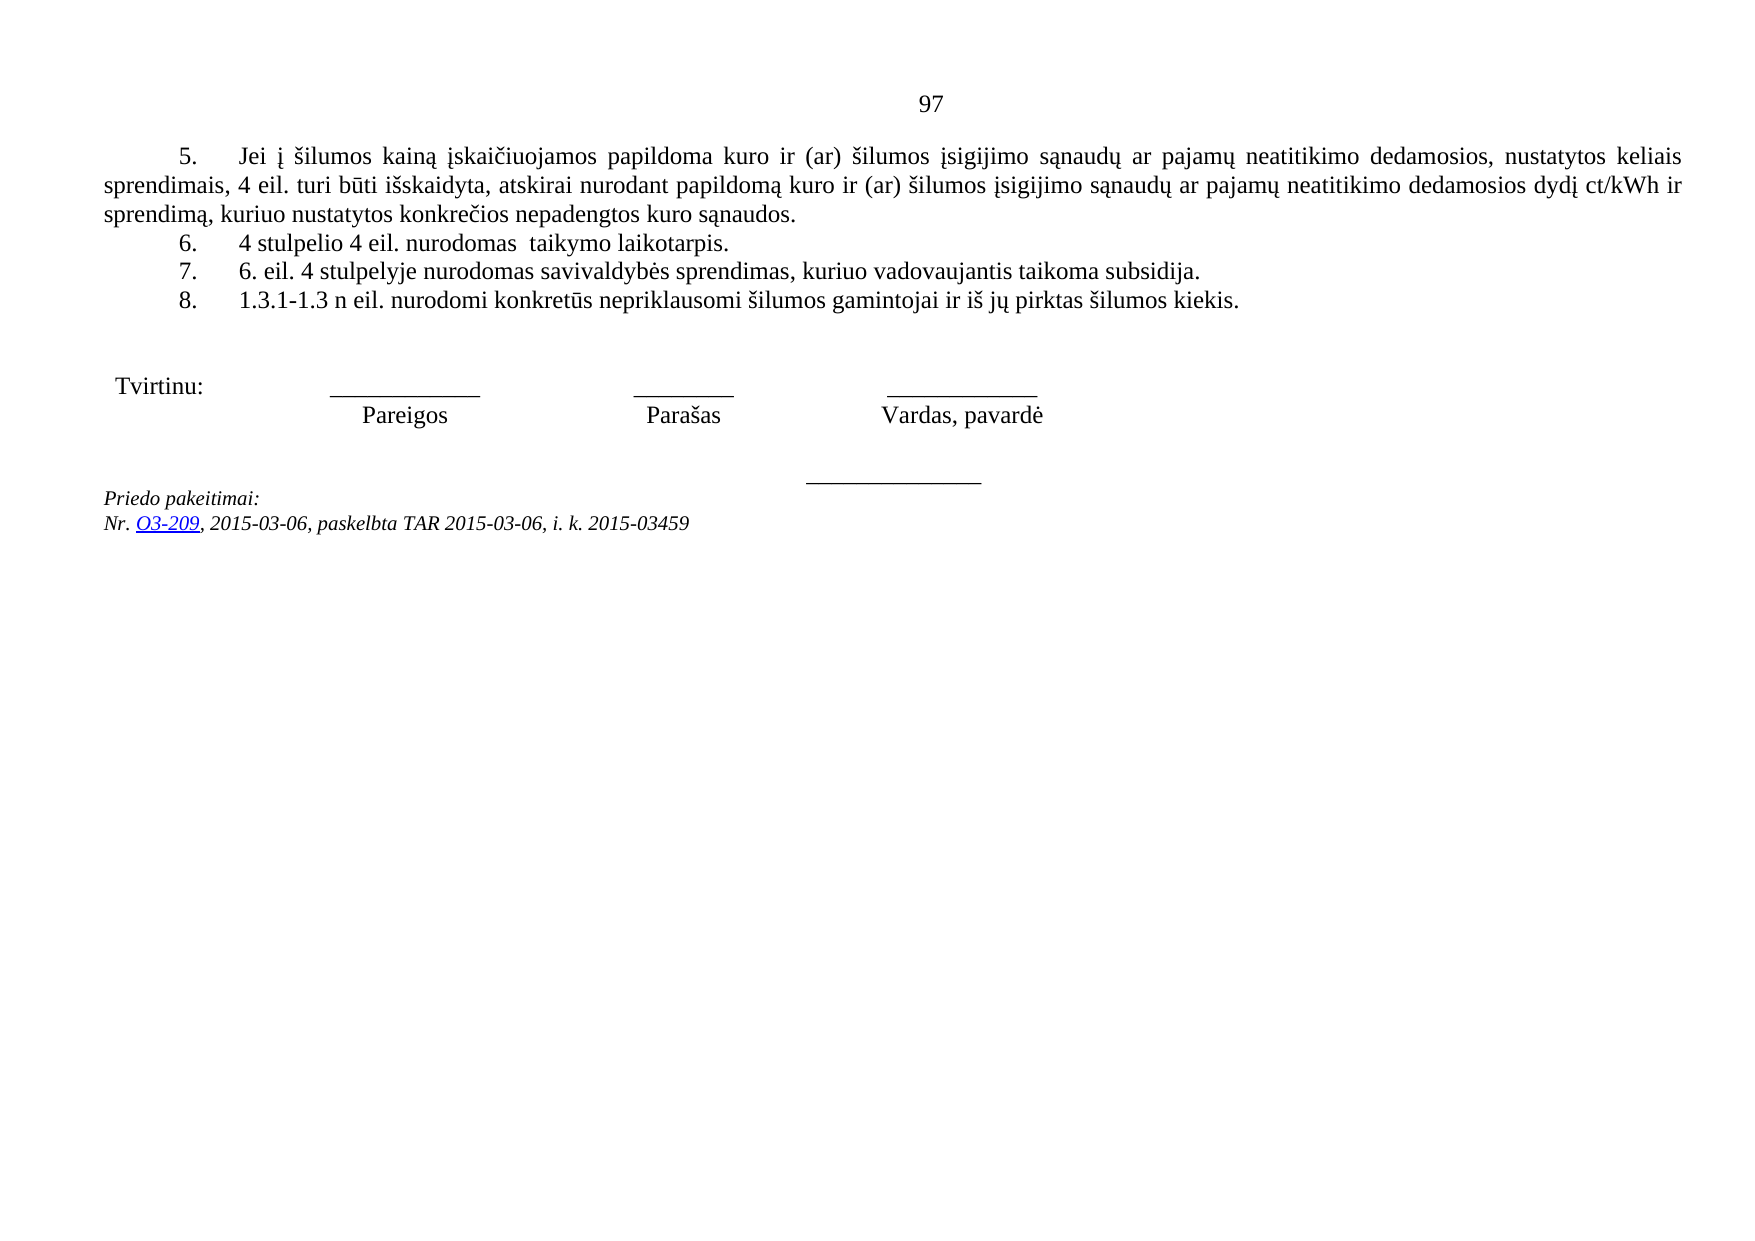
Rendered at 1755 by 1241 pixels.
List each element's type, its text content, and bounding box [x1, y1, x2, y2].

text ______________ [103, 458, 1683, 486]
text 7. 6. eil. 4 stulpelyje nurodomas savivaldybės sprendimas, kuriuo vadovaujantis taikoma subsidija. [103, 256, 1683, 285]
text Priedo pakeitimai: [103, 486, 1683, 510]
table_header ____________ Pareigos [260, 371, 550, 429]
text 8. 1.3.1-1.3 n eil. nurodomi konkretūs nepriklausomi šilumos gamintojai ir iš jų pirktas šilumos kiekis. [103, 285, 1683, 314]
table_header Tvirtinu: [104, 371, 259, 429]
text 6. 4 stulpelio 4 eil. nurodomas taikymo laikotarpis. [103, 228, 1683, 256]
text Nr. O3-209, 2015-03-06, paskelbta TAR 2015-03-06, i. k. 2015-03459 [103, 510, 1683, 534]
text 5. Jei į šilumos kainą įskaičiuojamos papildoma kuro ir (ar) šilumos įsigijimo sąnaudų ar pajamų neatitikimo dedamosios, nustatytos keliais sprendimais, 4 eil. turi būti išskaidyta, atskirai nurodant papildomą kuro ir (ar) šilumos įsigijimo sąnaudų ar pajamų neatitikimo dedamosios dydį ct/kWh ir sprendimą, kuriuo nustatytos konkrečios nepadengtos kuro sąnaudos. [103, 141, 1683, 228]
table_header ________ Parašas [550, 371, 817, 429]
table_header ____________ Vardas, pavardė [817, 371, 1107, 429]
